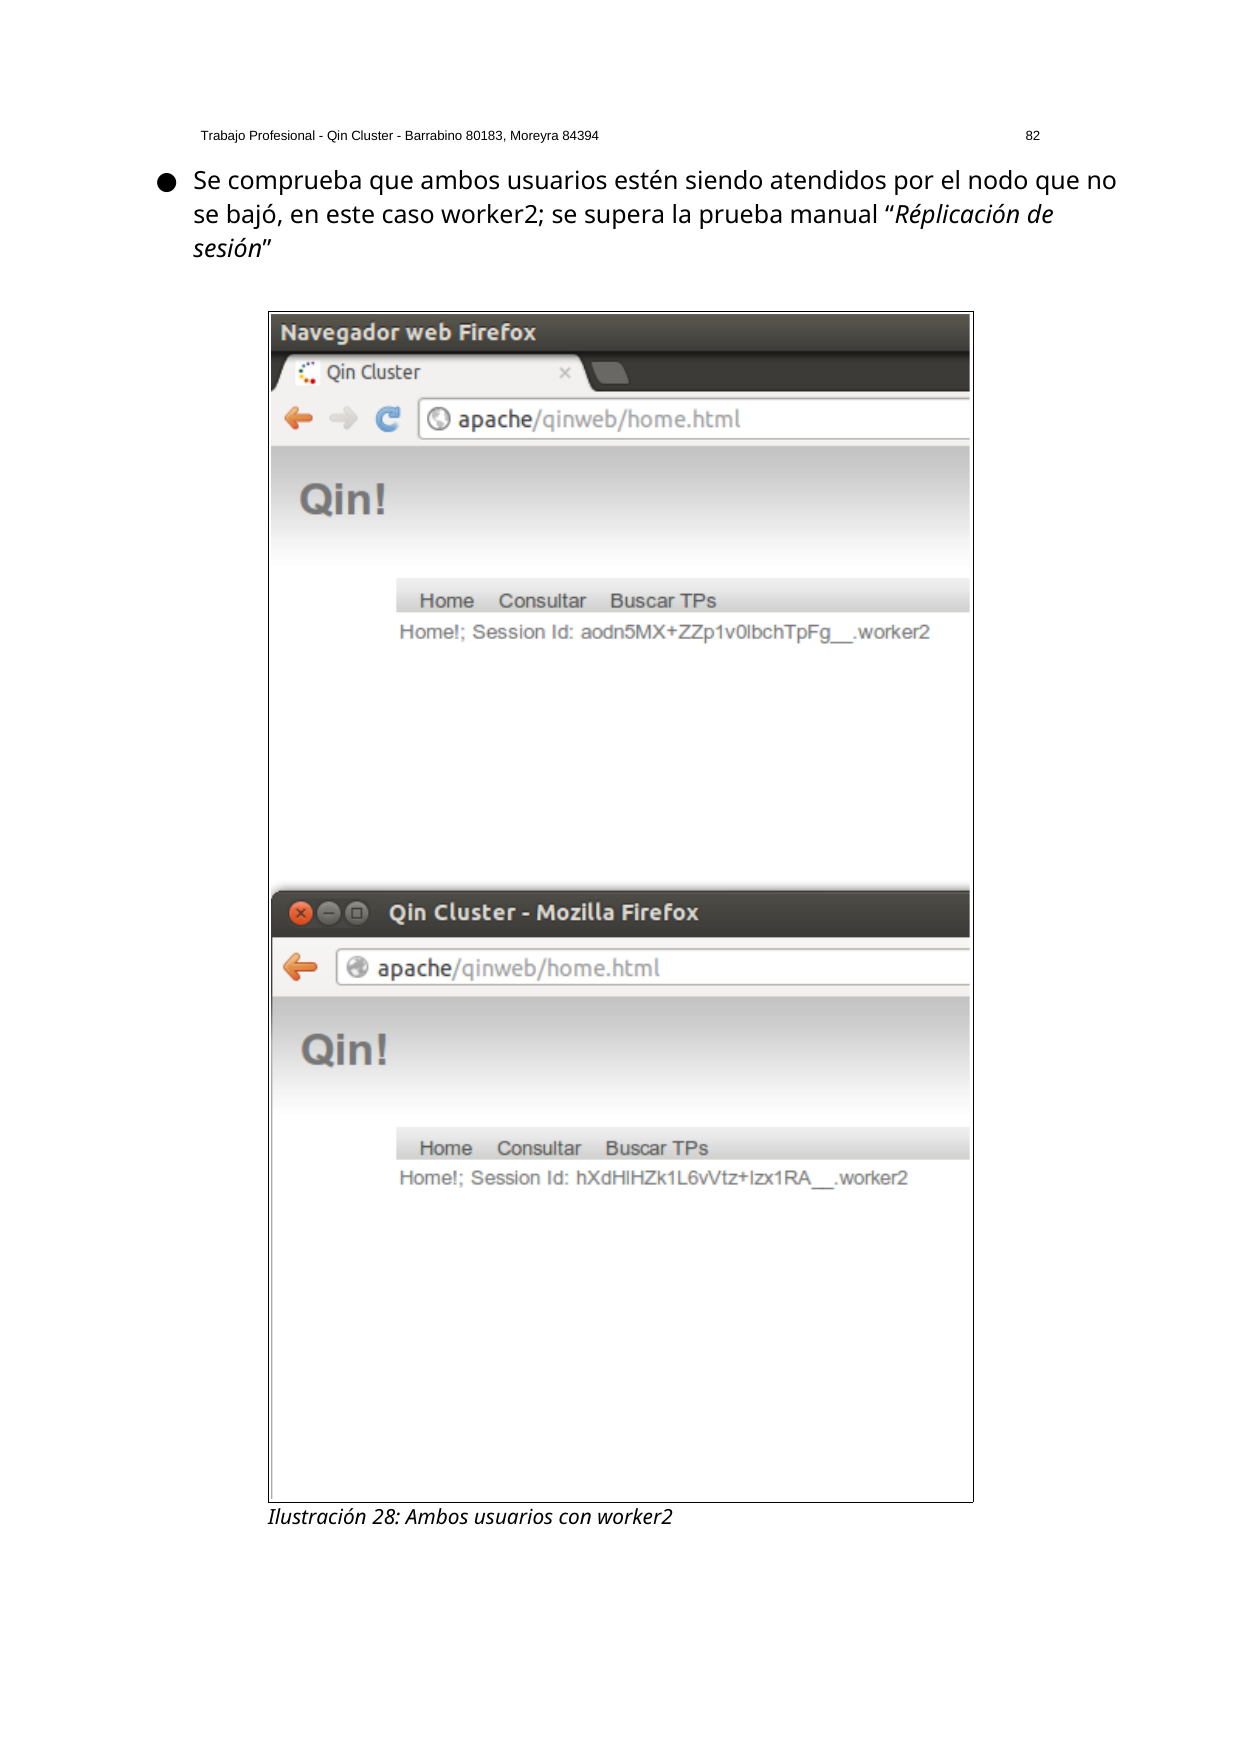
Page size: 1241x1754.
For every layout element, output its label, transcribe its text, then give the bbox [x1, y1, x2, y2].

text Ilustración 28: Ambos usuarios con worker2 [268, 1503, 972, 1530]
picture [271, 314, 970, 1499]
list Se comprueba que ambos usuarios estén siendo atendidos por el nodo que no se bajó, en este caso worker2; se supera la prueba manual “Réplicación de sesión” [156, 162, 1122, 265]
